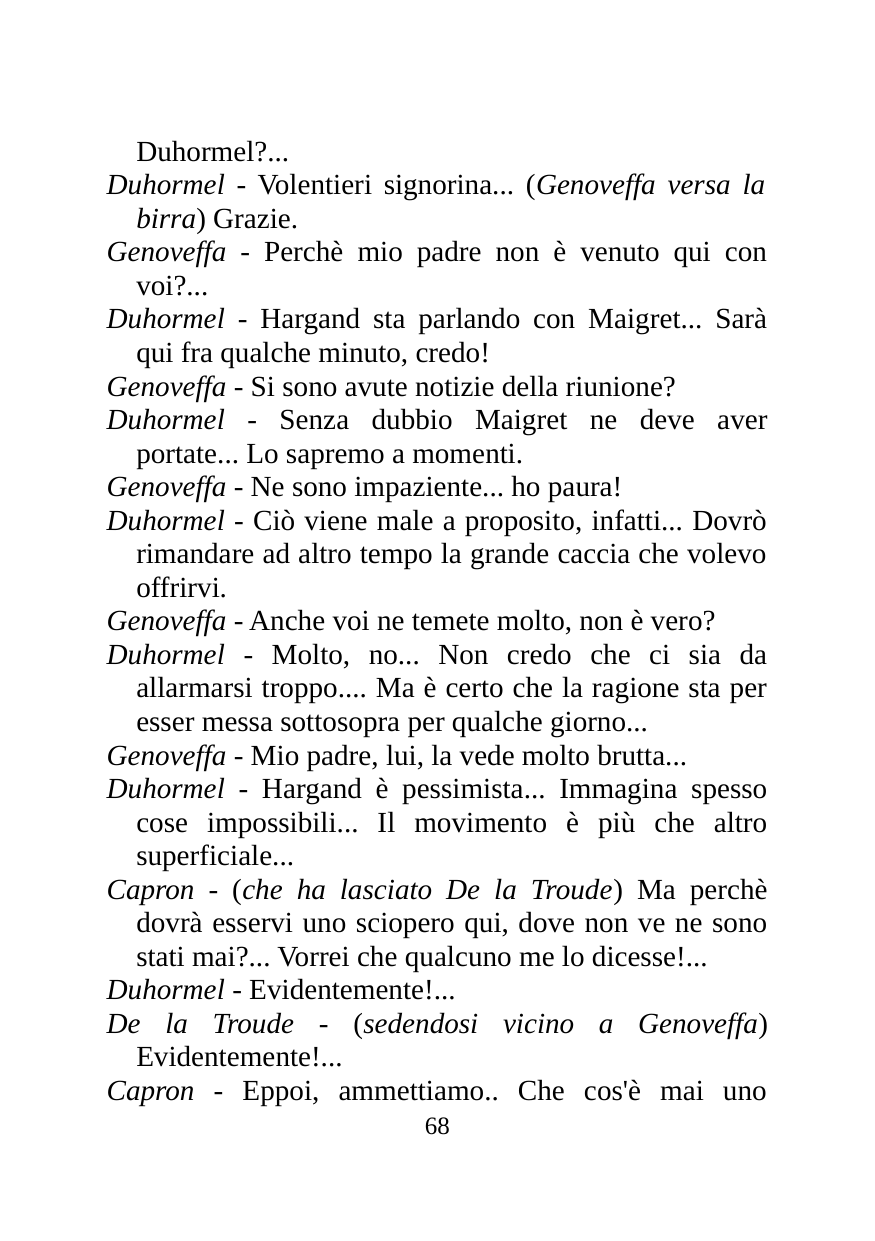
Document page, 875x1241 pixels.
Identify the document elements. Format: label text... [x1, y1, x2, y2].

text Duhormel?... [106, 134, 768, 167]
text Genoveffa - Mio padre, lui, la vede molto brutta... [106, 738, 768, 771]
text Duhormel - Hargand sta parlando con Maigret... Sarà qui fra qualche minuto, credo! [106, 302, 768, 369]
text Duhormel - Ciò viene male a proposito, infatti... Dovrò rimandare ad altro tempo la grande caccia che volevo offrirvi. [106, 503, 768, 603]
text Duhormel - Senza dubbio Maigret ne deve aver portate... Lo sapremo a momenti. [106, 402, 768, 469]
text Duhormel - Volentieri signorina... (Genoveffa versa la birra) Grazie. [106, 167, 768, 234]
text Duhormel - Hargand è pessimista... Immagina spesso cose impossibili... Il movimento è più che altro superficiale... [106, 771, 768, 872]
text Capron - (che ha lasciato De la Troude) Ma perchè dovrà esservi uno sciopero qui, dove non ve ne sono stati mai?... Vorrei che qualcuno me lo dicesse!... [106, 872, 768, 972]
text Genoveffa - Perchè mio padre non è venuto qui con voi?... [106, 234, 768, 302]
text Duhormel - Molto, no... Non credo che ci sia da allarmarsi troppo.... Ma è certo che la ragione sta per esser messa sottosopra per qualche giorno... [106, 637, 768, 738]
text Genoveffa - Si sono avute notizie della riunione? [106, 369, 768, 402]
text Genoveffa - Anche voi ne temete molto, non è vero? [106, 603, 768, 637]
text Duhormel - Evidentemente!... [106, 972, 768, 1006]
text Capron - Eppoi, ammettiamo.. Che cos'è mai uno [106, 1073, 768, 1107]
text De la Troude - (sedendosi vicino a Genoveffa) Evidentemente!... [106, 1006, 768, 1073]
text Genoveffa - Ne sono impaziente... ho paura! [106, 469, 768, 503]
